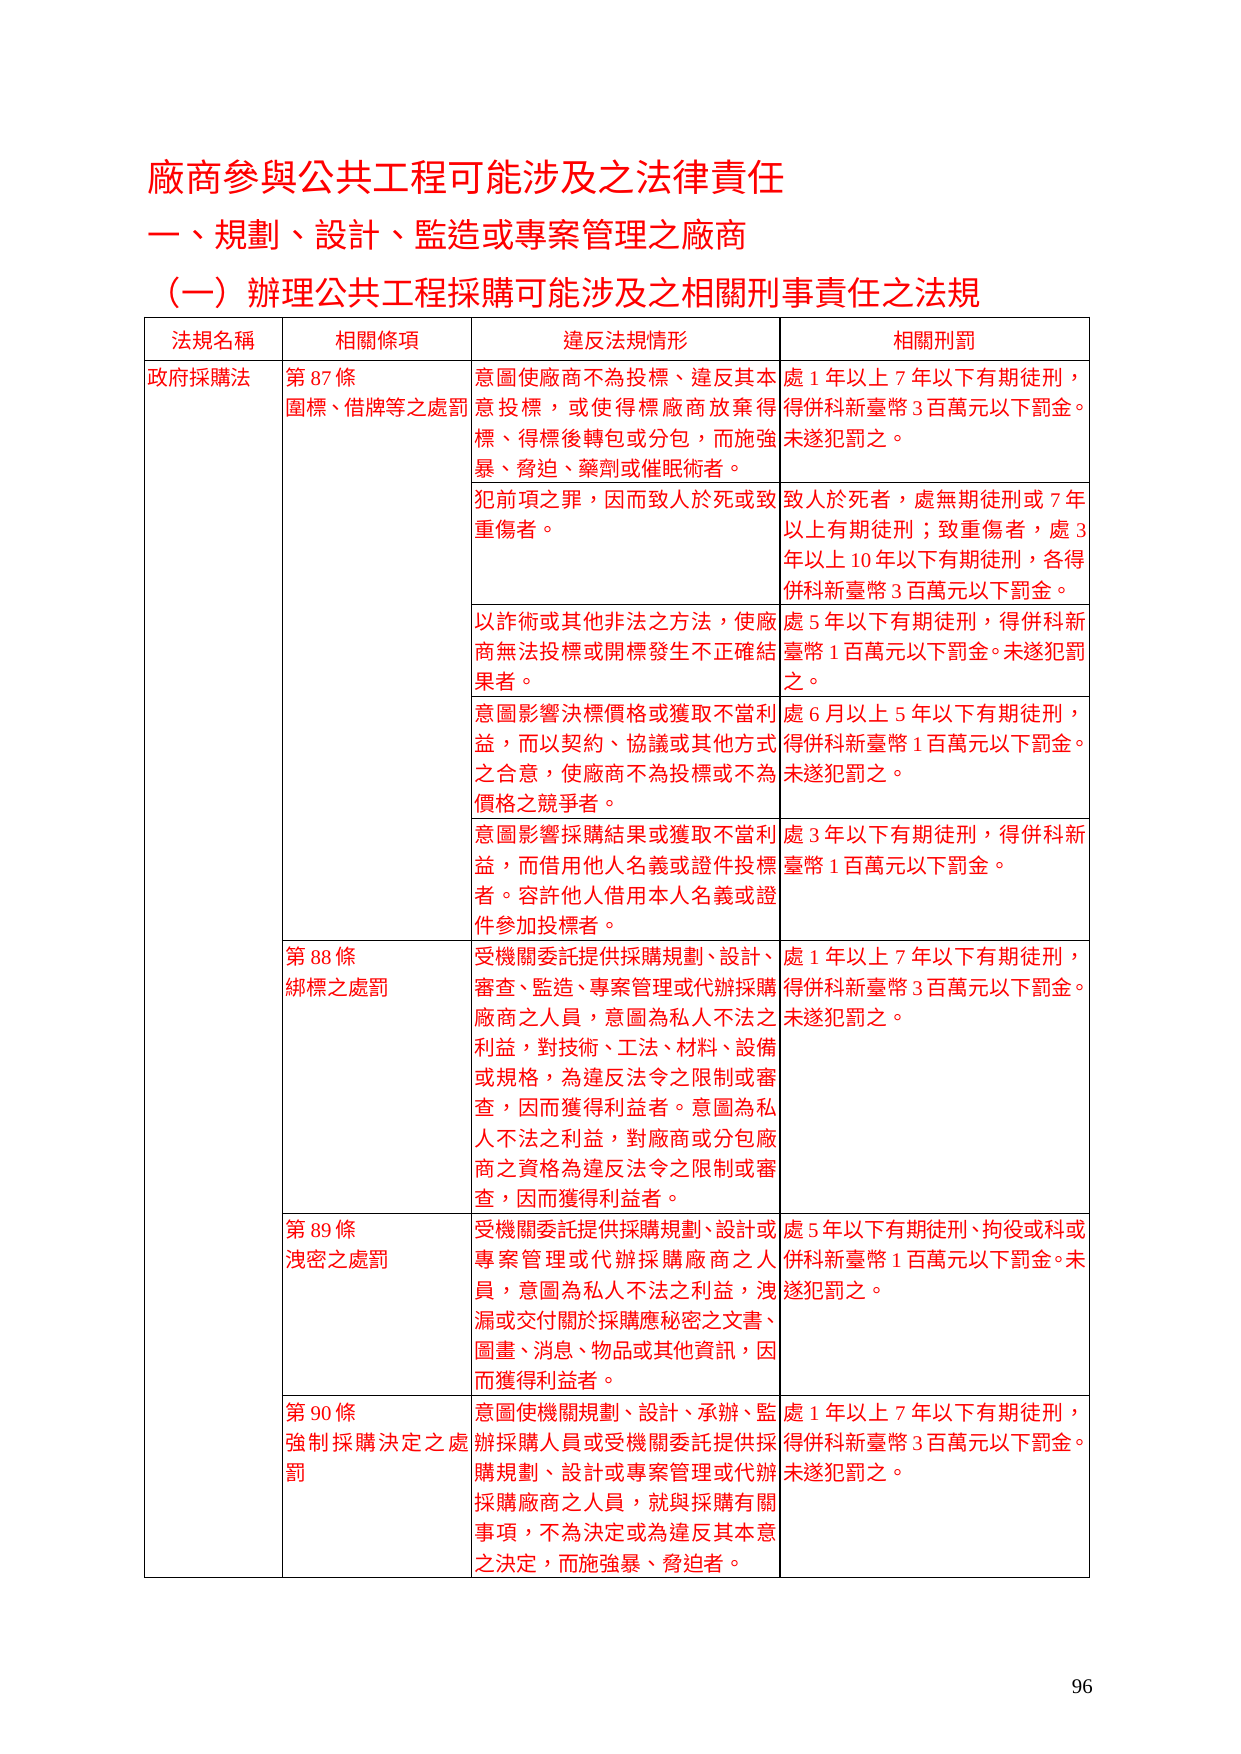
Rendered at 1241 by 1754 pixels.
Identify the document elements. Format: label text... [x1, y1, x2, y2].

table_cell 處6月以上5年以下有期徒刑，得併科新臺幣1百萬元以下罰金。未遂犯罰之。 [781, 697, 1089, 818]
table_cell 致人於死者，處無期徒刑或7年以上有期徒刑；致重傷者，處3年以上10年以下有期徒刑，各得併科新臺幣3百萬元以下罰金。 [781, 483, 1089, 604]
table_cell 以詐術或其他非法之方法，使廠商無法投標或開標發生不正確結果者。 [472, 605, 779, 696]
table_cell 政府採購法 [145, 361, 282, 1577]
text 廠商參與公共工程可能涉及之法律責任 [148, 148, 1092, 202]
table_cell 第89條 洩密之處罰 [283, 1214, 471, 1395]
table_cell 處1年以上7年以下有期徒刑，得併科新臺幣3百萬元以下罰金。未遂犯罰之。 [781, 361, 1089, 482]
table_cell 意圖使機關規劃、設計、承辦、監辦採購人員或受機關委託提供採購規劃、設計或專案管理或代辦採購廠商之人員，就與採購有關事項，不為決定或為違反其本意之決定，而施強暴、脅迫者。 [472, 1396, 779, 1577]
table_cell 處1年以上7年以下有期徒刑，得併科新臺幣3百萬元以下罰金。未遂犯罰之。 [781, 1396, 1089, 1577]
table_header 相關刑罰 [781, 318, 1089, 360]
text （一）辦理公共工程採購可能涉及之相關刑事責任之法規 [148, 259, 1092, 317]
table_cell 受機關委託提供採購規劃、設計或專案管理或代辦採購廠商之人員，意圖為私人不法之利益，洩漏或交付關於採購應秘密之文書、圖畫、消息、物品或其他資訊，因而獲得利益者。 [472, 1214, 779, 1395]
table_cell 犯前項之罪，因而致人於死或致重傷者。 [472, 483, 779, 604]
table_header 法規名稱 [145, 318, 282, 360]
table_cell 處5年以下有期徒刑，得併科新臺幣1百萬元以下罰金。未遂犯罰之。 [781, 605, 1089, 696]
table_cell 意圖影響採購結果或獲取不當利益，而借用他人名義或證件投標者。容許他人借用本人名義或證件參加投標者。 [472, 819, 779, 939]
table_cell 受機關委託提供採購規劃、設計、審查、監造、專案管理或代辦採購廠商之人員，意圖為私人不法之利益，對技術、工法、材料、設備或規格，為違反法令之限制或審查，因而獲得利益者。意圖為私人不法之利益，對廠商或分包廠商之資格為違反法令之限制或審查，因而獲得利益者。 [472, 941, 779, 1212]
table_cell 處1年以上7年以下有期徒刑，得併科新臺幣3百萬元以下罰金。未遂犯罰之。 [781, 941, 1089, 1212]
table_cell 意圖影響決標價格或獲取不當利益，而以契約、協議或其他方式之合意，使廠商不為投標或不為價格之競爭者。 [472, 697, 779, 818]
table_cell 處5年以下有期徒刑、拘役或科或併科新臺幣1百萬元以下罰金。未遂犯罰之。 [781, 1214, 1089, 1395]
text 一、規劃、設計、監造或專案管理之廠商 [148, 202, 1092, 259]
table_cell 第88條 綁標之處罰 [283, 941, 471, 1212]
table_cell 第90條 強制採購決定之處罰 [283, 1396, 471, 1577]
table_cell 第87條 圍標、借牌等之處罰 [283, 361, 471, 939]
table_header 相關條項 [283, 318, 471, 360]
table_cell 處3年以下有期徒刑，得併科新臺幣1百萬元以下罰金。 [781, 819, 1089, 939]
table_header 違反法規情形 [472, 318, 779, 360]
table_cell 意圖使廠商不為投標、違反其本意投標，或使得標廠商放棄得標、得標後轉包或分包，而施強暴、脅迫、藥劑或催眠術者。 [472, 361, 779, 482]
